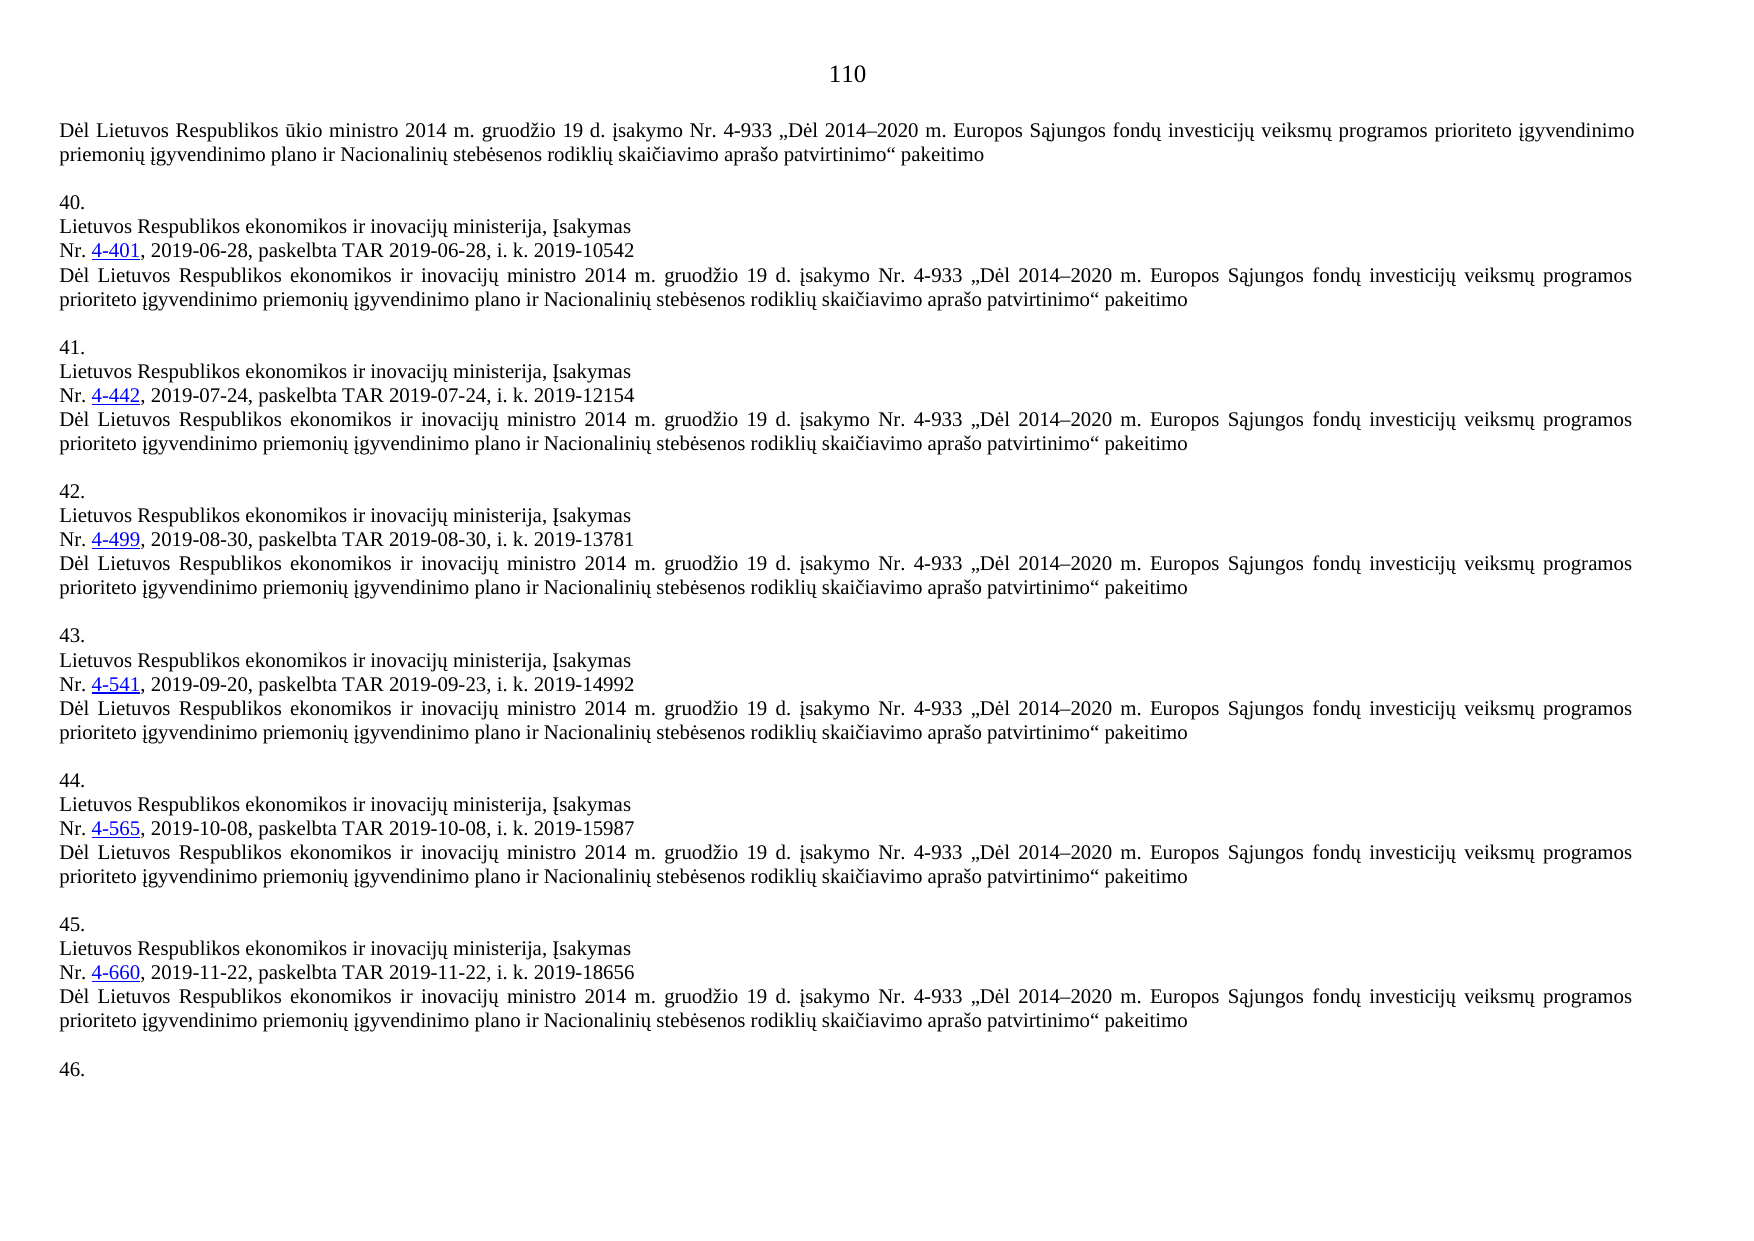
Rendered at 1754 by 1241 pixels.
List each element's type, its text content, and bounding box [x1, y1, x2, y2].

text Dėl Lietuvos Respublikos ekonomikos ir inovacijų ministro 2014 m. gruodžio 19 d. įsakymo Nr. 4-933 „Dėl 2014–2020 m. Europos Sąjungos fondų investicijų veiksmų programos prioriteto įgyvendinimo priemonių įgyvendinimo plano ir Nacionalinių stebėsenos rodiklių skaičiavimo aprašo patvirtinimo“ pakeitimo [59, 407, 1636, 455]
text Dėl Lietuvos Respublikos ekonomikos ir inovacijų ministro 2014 m. gruodžio 19 d. įsakymo Nr. 4-933 „Dėl 2014–2020 m. Europos Sąjungos fondų investicijų veiksmų programos prioriteto įgyvendinimo priemonių įgyvendinimo plano ir Nacionalinių stebėsenos rodiklių skaičiavimo aprašo patvirtinimo“ pakeitimo [59, 984, 1636, 1032]
text Lietuvos Respublikos ekonomikos ir inovacijų ministerija, Įsakymas [59, 647, 1636, 672]
text Lietuvos Respublikos ekonomikos ir inovacijų ministerija, Įsakymas [59, 792, 1636, 816]
text Nr. 4-660, 2019-11-22, paskelbta TAR 2019-11-22, i. k. 2019-18656 [59, 960, 1636, 984]
text Dėl Lietuvos Respublikos ekonomikos ir inovacijų ministro 2014 m. gruodžio 19 d. įsakymo Nr. 4-933 „Dėl 2014–2020 m. Europos Sąjungos fondų investicijų veiksmų programos prioriteto įgyvendinimo priemonių įgyvendinimo plano ir Nacionalinių stebėsenos rodiklių skaičiavimo aprašo patvirtinimo“ pakeitimo [59, 696, 1636, 744]
text 44. [59, 768, 1636, 792]
text Lietuvos Respublikos ekonomikos ir inovacijų ministerija, Įsakymas [59, 936, 1636, 960]
text 45. [59, 912, 1636, 936]
text Dėl Lietuvos Respublikos ekonomikos ir inovacijų ministro 2014 m. gruodžio 19 d. įsakymo Nr. 4-933 „Dėl 2014–2020 m. Europos Sąjungos fondų investicijų veiksmų programos prioriteto įgyvendinimo priemonių įgyvendinimo plano ir Nacionalinių stebėsenos rodiklių skaičiavimo aprašo patvirtinimo“ pakeitimo [59, 551, 1636, 599]
text Nr. 4-565, 2019-10-08, paskelbta TAR 2019-10-08, i. k. 2019-15987 [59, 816, 1636, 840]
text 41. [59, 335, 1636, 359]
text Dėl Lietuvos Respublikos ūkio ministro 2014 m. gruodžio 19 d. įsakymo Nr. 4-933 „Dėl 2014–2020 m. Europos Sąjungos fondų investicijų veiksmų programos prioriteto įgyvendinimo priemonių įgyvendinimo plano ir Nacionalinių stebėsenos rodiklių skaičiavimo aprašo patvirtinimo“ pakeitimo [59, 118, 1636, 166]
text 46. [59, 1057, 1636, 1081]
text Nr. 4-541, 2019-09-20, paskelbta TAR 2019-09-23, i. k. 2019-14992 [59, 672, 1636, 696]
text Nr. 4-499, 2019-08-30, paskelbta TAR 2019-08-30, i. k. 2019-13781 [59, 527, 1636, 551]
text Lietuvos Respublikos ekonomikos ir inovacijų ministerija, Įsakymas [59, 503, 1636, 527]
text 43. [59, 623, 1636, 647]
text Nr. 4-401, 2019-06-28, paskelbta TAR 2019-06-28, i. k. 2019-10542 [59, 238, 1636, 262]
text Nr. 4-442, 2019-07-24, paskelbta TAR 2019-07-24, i. k. 2019-12154 [59, 383, 1636, 407]
text 42. [59, 479, 1636, 503]
text Dėl Lietuvos Respublikos ekonomikos ir inovacijų ministro 2014 m. gruodžio 19 d. įsakymo Nr. 4-933 „Dėl 2014–2020 m. Europos Sąjungos fondų investicijų veiksmų programos prioriteto įgyvendinimo priemonių įgyvendinimo plano ir Nacionalinių stebėsenos rodiklių skaičiavimo aprašo patvirtinimo“ pakeitimo [59, 840, 1636, 888]
text 40. [59, 190, 1636, 214]
text Dėl Lietuvos Respublikos ekonomikos ir inovacijų ministro 2014 m. gruodžio 19 d. įsakymo Nr. 4-933 „Dėl 2014–2020 m. Europos Sąjungos fondų investicijų veiksmų programos prioriteto įgyvendinimo priemonių įgyvendinimo plano ir Nacionalinių stebėsenos rodiklių skaičiavimo aprašo patvirtinimo“ pakeitimo [59, 262, 1636, 311]
text Lietuvos Respublikos ekonomikos ir inovacijų ministerija, Įsakymas [59, 214, 1636, 238]
text Lietuvos Respublikos ekonomikos ir inovacijų ministerija, Įsakymas [59, 359, 1636, 383]
